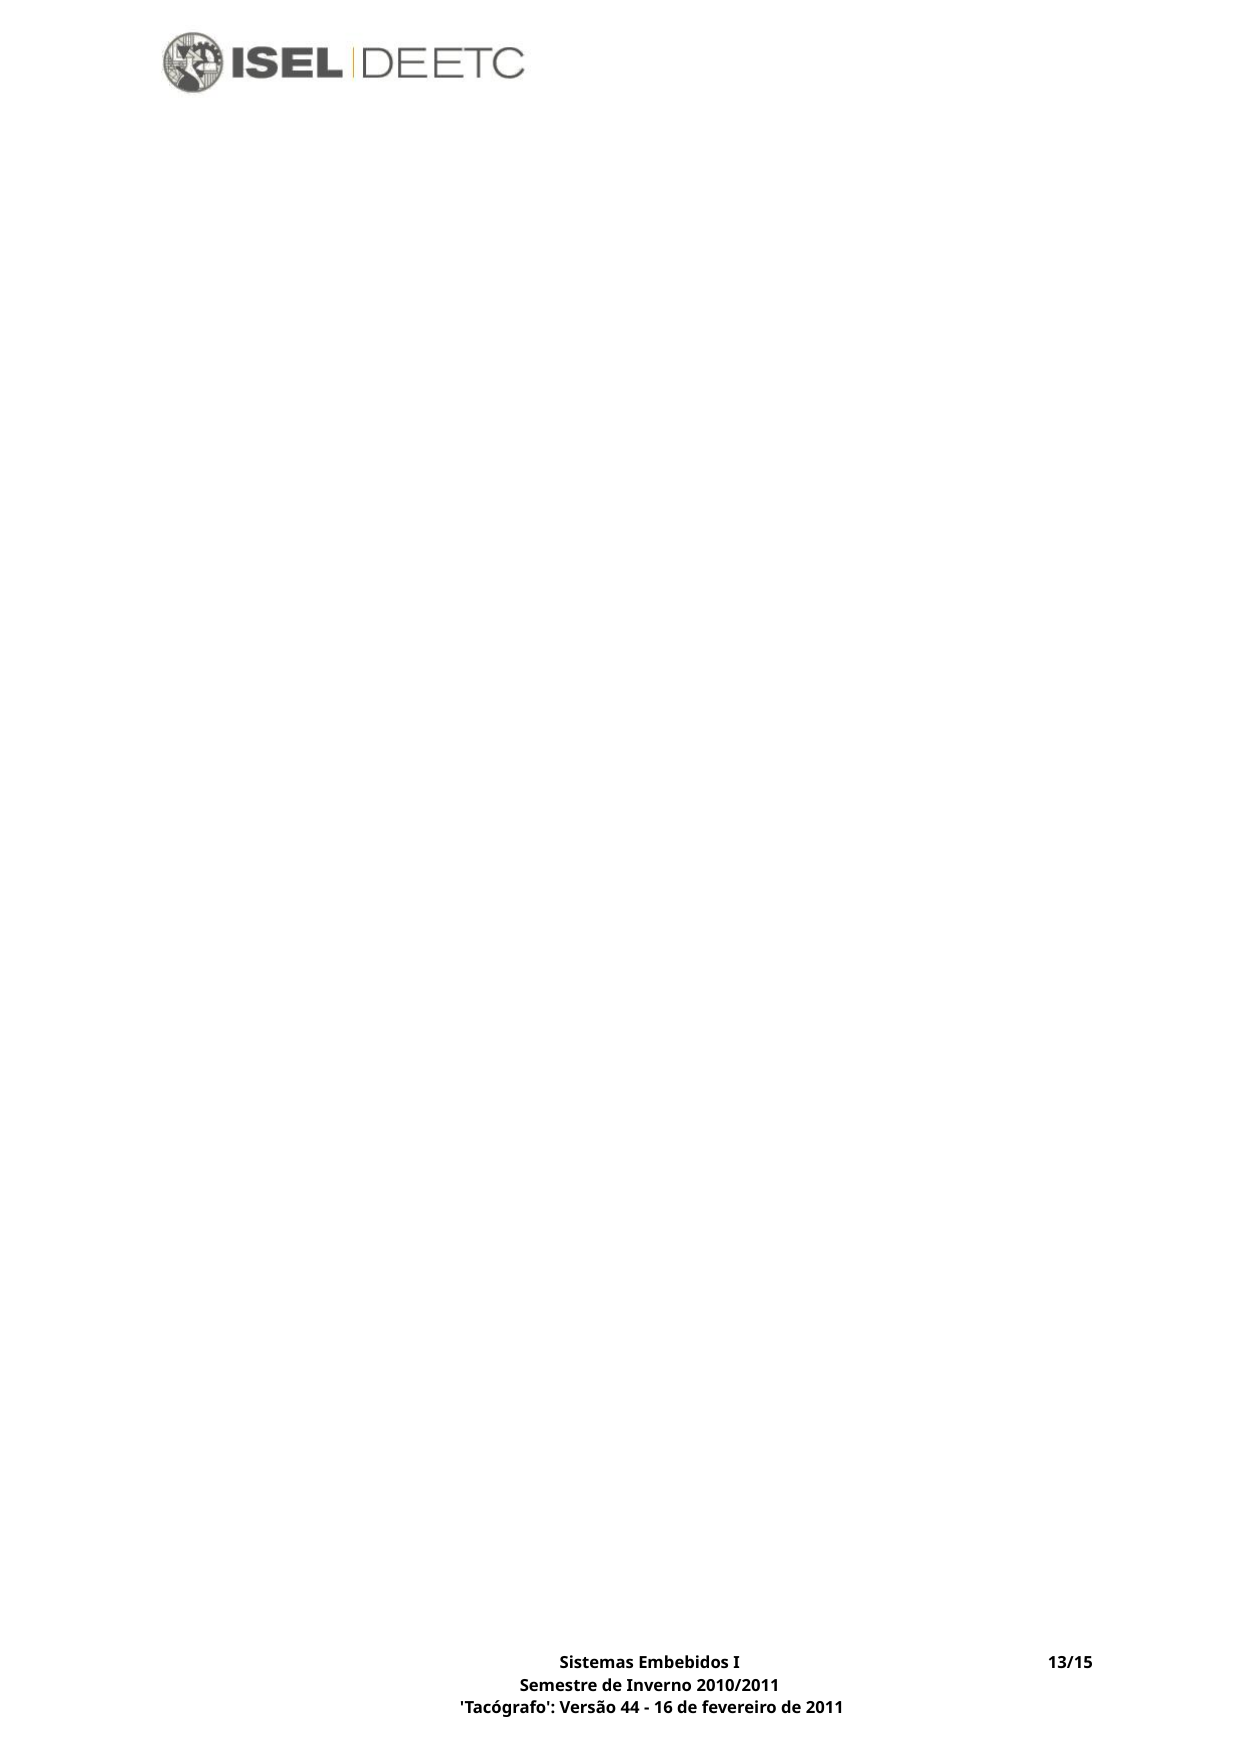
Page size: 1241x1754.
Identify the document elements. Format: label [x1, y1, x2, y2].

picture [153, 17, 555, 118]
